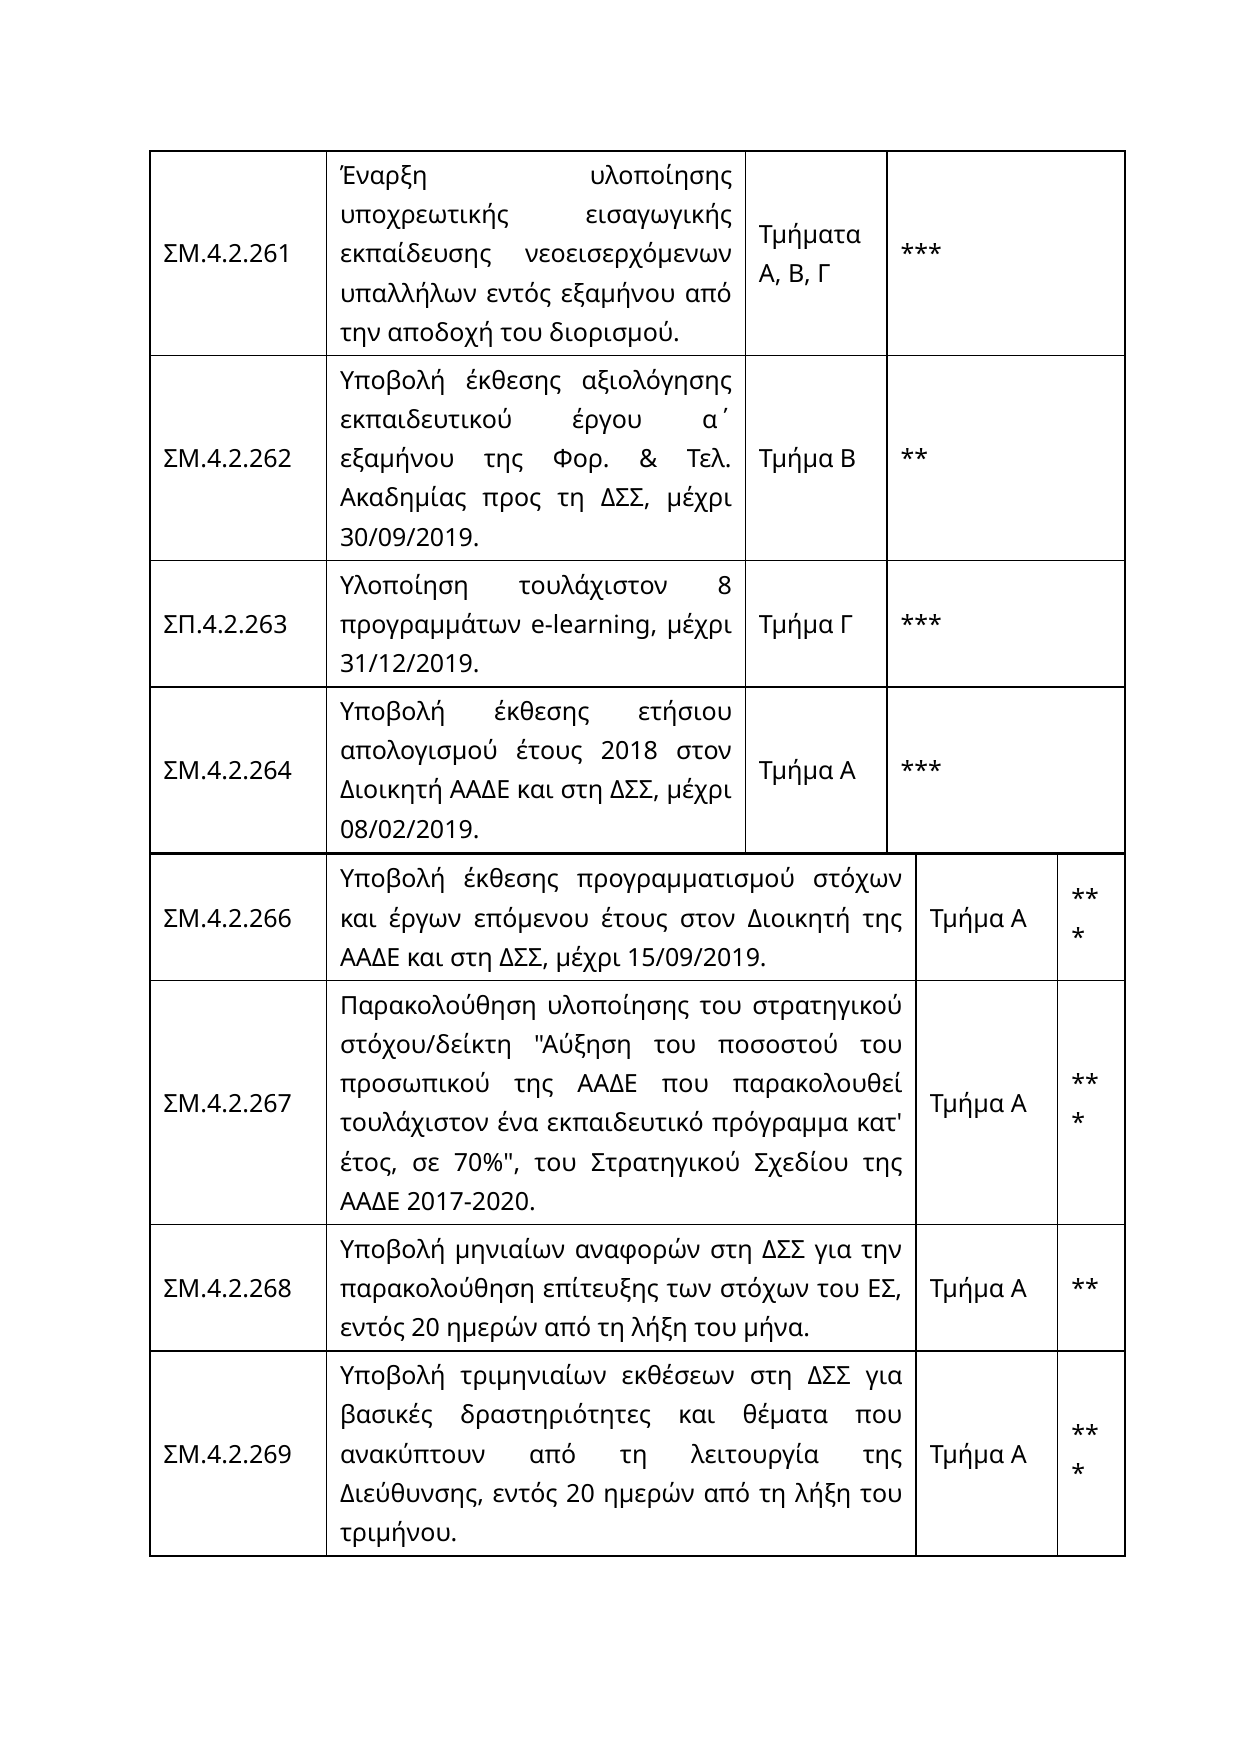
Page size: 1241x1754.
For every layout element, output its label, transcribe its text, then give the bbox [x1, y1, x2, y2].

table_cell Τμήμα Γ [746, 561, 886, 686]
table_cell ** [1058, 1225, 1124, 1350]
table_header *** [1058, 855, 1124, 980]
table_cell *** [1058, 981, 1124, 1224]
table_cell *** [888, 152, 1124, 355]
table_cell ΣΠ.4.2.263 [151, 561, 326, 686]
table_cell Τμήμα Α [917, 1352, 1057, 1555]
table_cell Τμήμα Α [917, 1225, 1057, 1350]
table_header Υποβολή έκθεσης προγραμματισμού στόχων και έργων επόμενου έτους στον Διοικητή της ΑΑΔΕ και στη ΔΣΣ, μέχρι 15/09/2019. [327, 855, 915, 980]
table_cell Υποβολή μηνιαίων αναφορών στη ΔΣΣ για την παρακολούθηση επίτευξης των στόχων του ΕΣ, εντός 20 ημερών από τη λήξη του μήνα. [327, 1225, 915, 1350]
table_cell ΣΜ.4.2.268 [151, 1225, 326, 1350]
table_cell Υποβολή τριμηνιαίων εκθέσεων στη ΔΣΣ για βασικές δραστηριότητες και θέματα που ανακύπτουν από τη λειτουργία της Διεύθυνσης, εντός 20 ημερών από τη λήξη του τριμήνου. [327, 1352, 915, 1555]
table_cell *** [1058, 1352, 1124, 1555]
table_cell Υποβολή έκθεσης ετήσιου απολογισμού έτους 2018 στον Διοικητή ΑΑΔΕ και στη ΔΣΣ, μέχρι 08/02/2019. [327, 688, 745, 852]
table_cell ΣΜ.4.2.262 [151, 356, 326, 559]
table_cell Υποβολή έκθεσης αξιολόγησης εκπαιδευτικού έργου α΄ εξαμήνου της Φορ. & Τελ. Ακαδημίας προς τη ΔΣΣ, μέχρι 30/09/2019. [327, 356, 745, 559]
table_cell *** [888, 561, 1124, 686]
table_cell ** [888, 356, 1124, 559]
table_cell ΣΜ.4.2.264 [151, 688, 326, 852]
table_header Τμήμα Α [917, 855, 1057, 980]
table_cell Τμήμα Α [917, 981, 1057, 1224]
table_cell ΣΜ.4.2.267 [151, 981, 326, 1224]
table_cell ΣΜ.4.2.269 [151, 1352, 326, 1555]
table_header ΣΜ.4.2.266 [151, 855, 326, 980]
table_cell Τμήμα Β [746, 356, 886, 559]
table_cell ΣΜ.4.2.261 [151, 152, 326, 355]
table_cell Έναρξη υλοποίησης υποχρεωτικής εισαγωγικής εκπαίδευσης νεοεισερχόμενων υπαλλήλων εντός εξαμήνου από την αποδοχή του διορισμού. [327, 152, 745, 355]
table_cell Παρακολούθηση υλοποίησης του στρατηγικού στόχου/δείκτη "Αύξηση του ποσοστού του προσωπικού της ΑΑΔΕ που παρακολουθεί τουλάχιστον ένα εκπαιδευτικό πρόγραμμα κατ' έτος, σε 70%", του Στρατηγικού Σχεδίου της ΑΑΔΕ 2017-2020. [327, 981, 915, 1224]
table_cell *** [888, 688, 1124, 852]
table_cell Τμήμα Α [746, 688, 886, 852]
table_cell Τμήματα Α, Β, Γ [746, 152, 886, 355]
table_cell Υλοποίηση τουλάχιστον 8 προγραμμάτων e-learning, μέχρι 31/12/2019. [327, 561, 745, 686]
